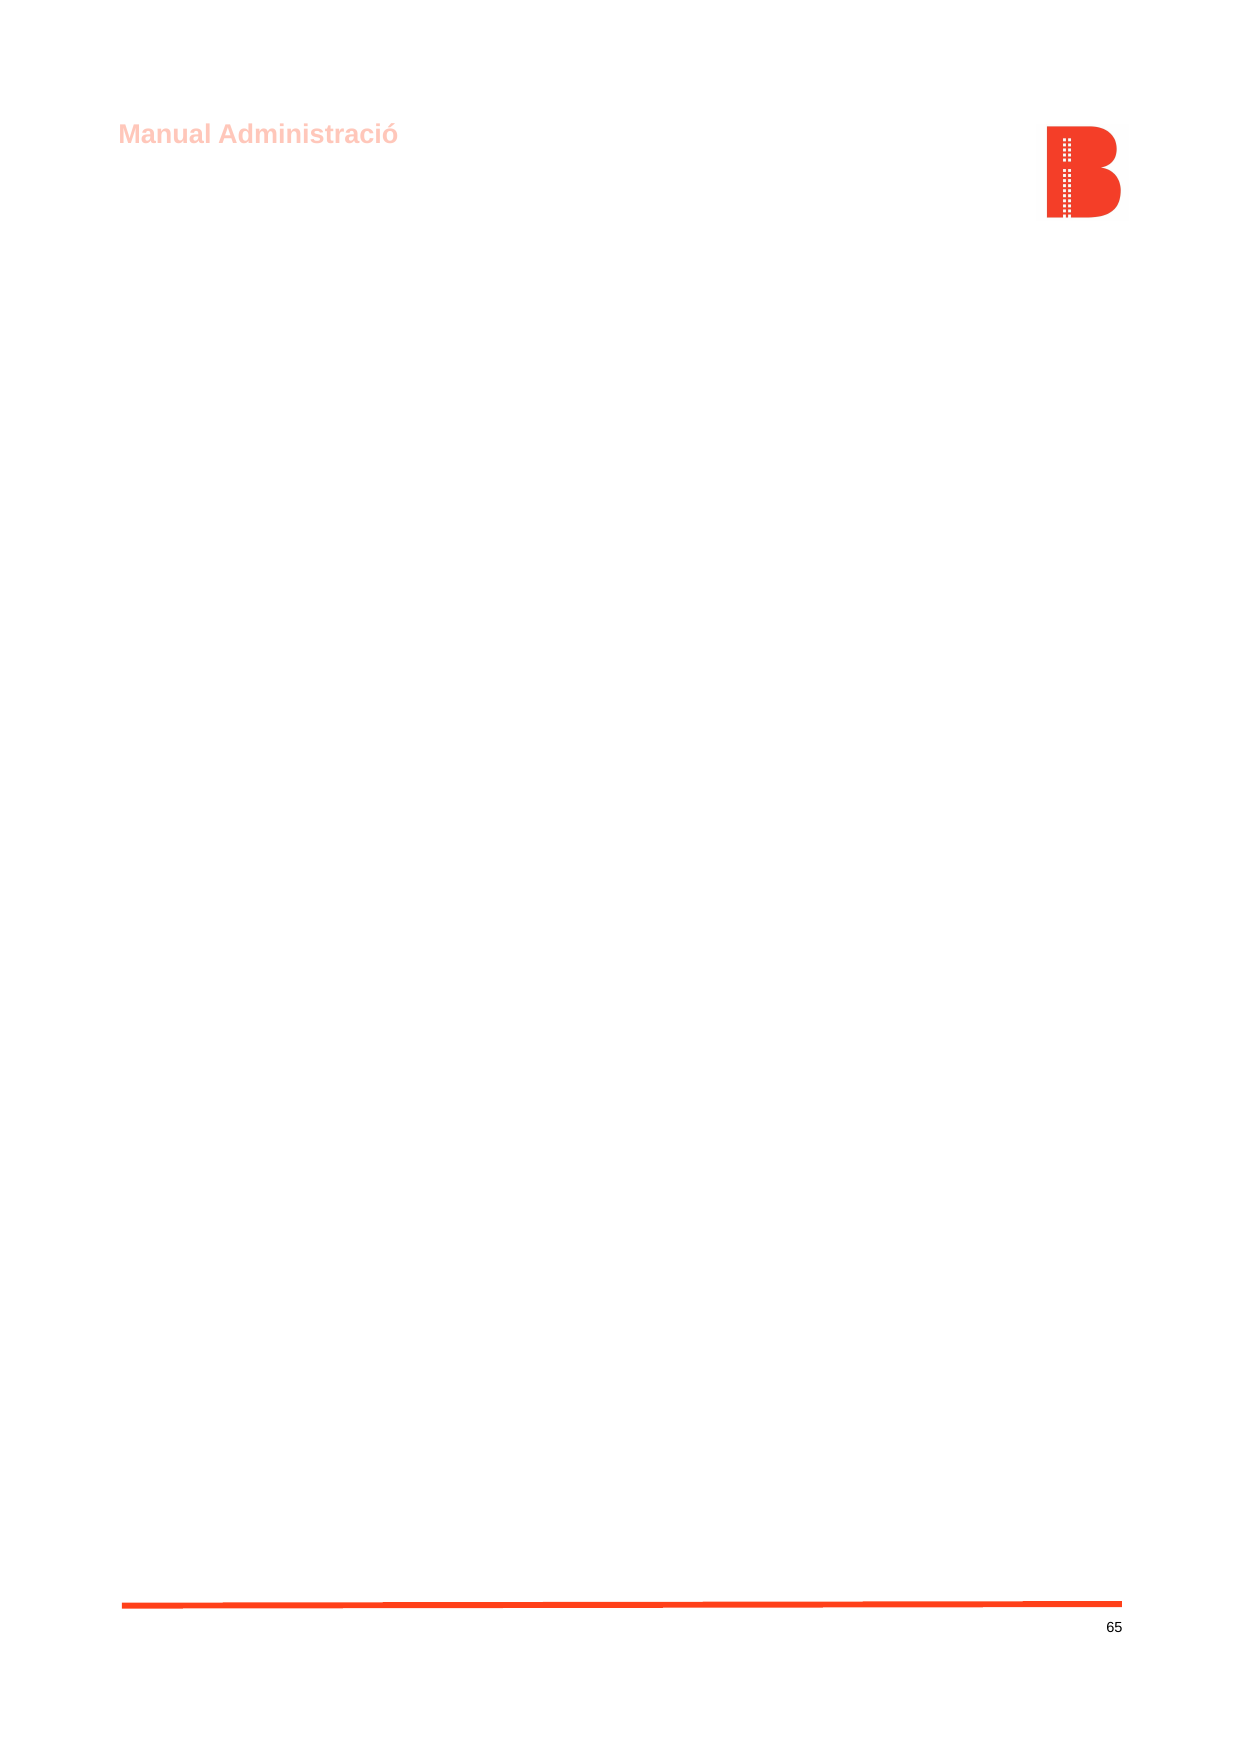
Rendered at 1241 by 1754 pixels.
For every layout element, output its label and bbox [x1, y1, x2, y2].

picture [1036, 124, 1130, 221]
